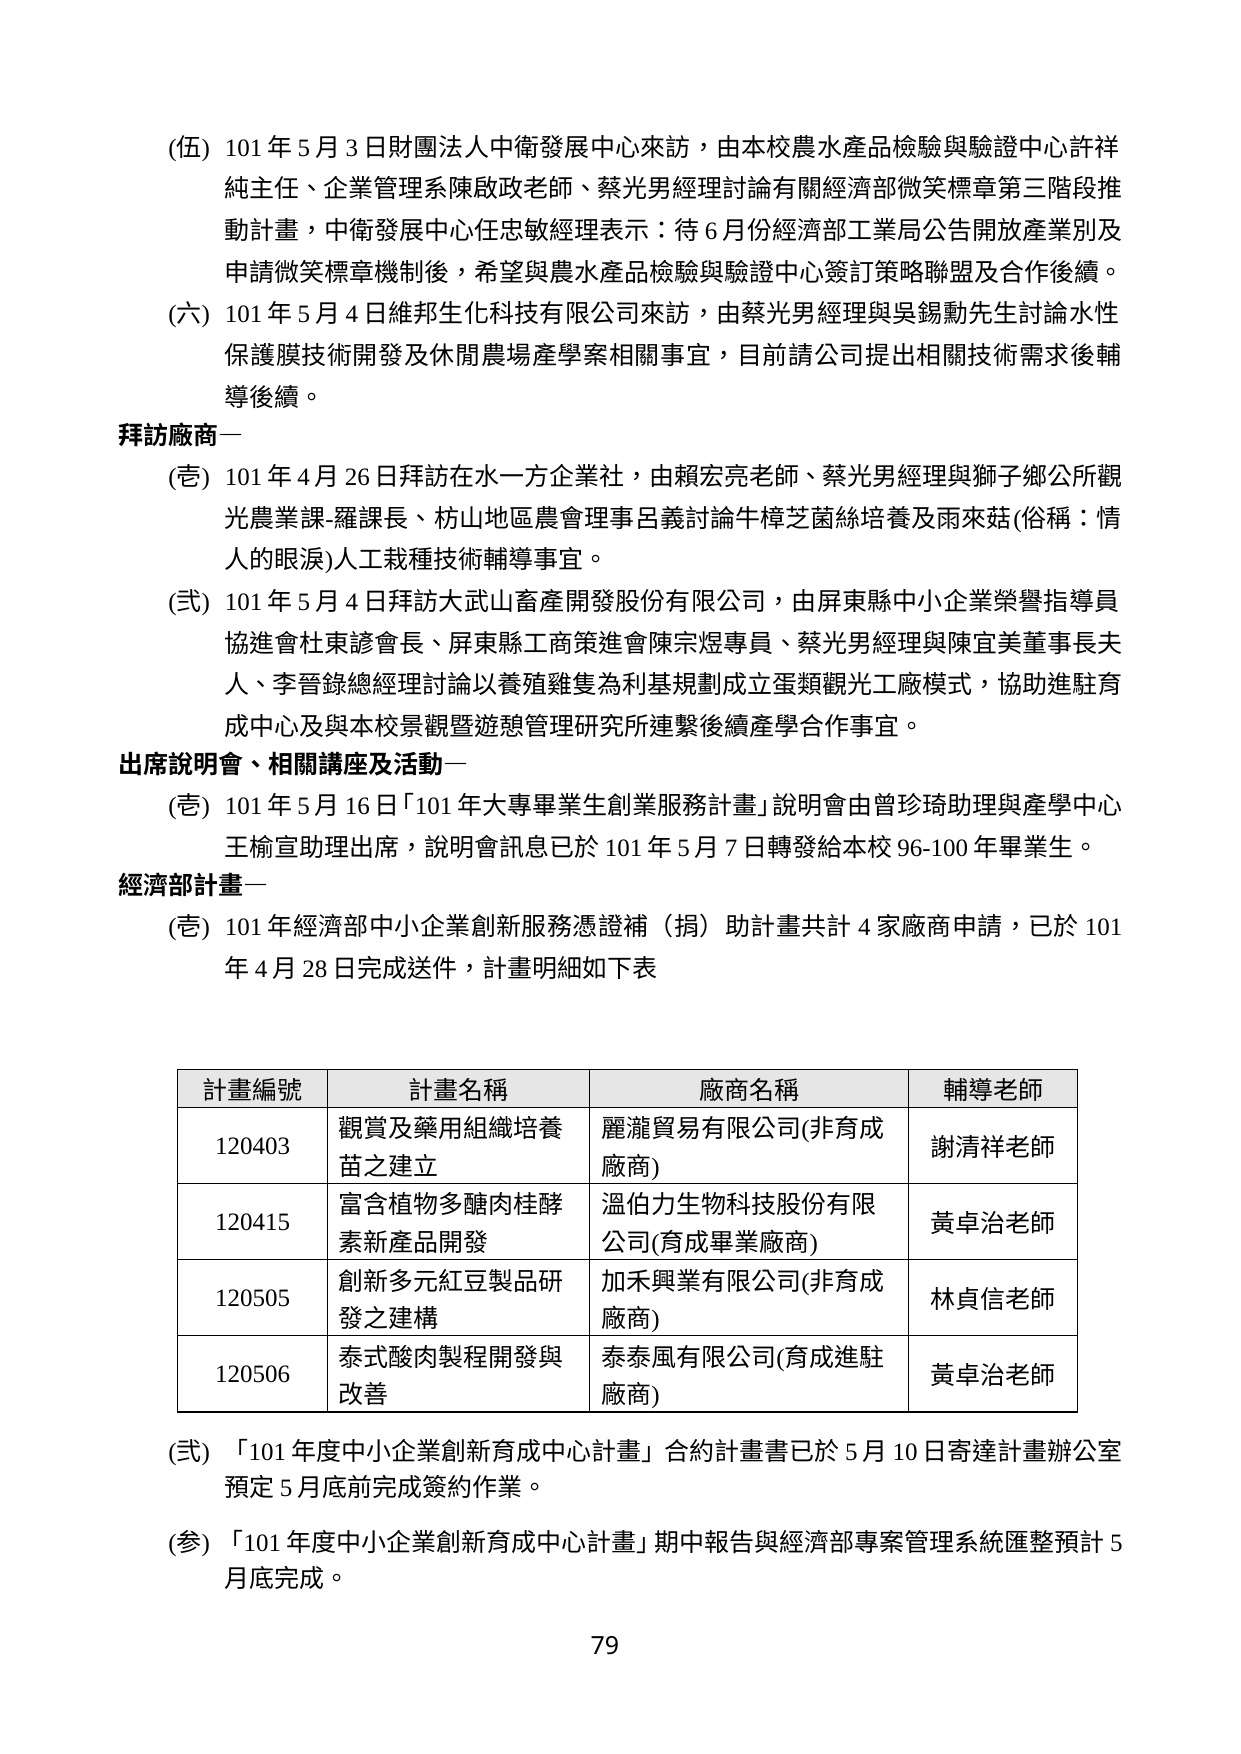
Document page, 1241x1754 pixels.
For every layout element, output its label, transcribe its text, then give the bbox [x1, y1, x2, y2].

list 101年經濟部中小企業創新服務憑證補（捐）助計畫共計4家廠商申請，已於101年4月28日完成送件，計畫明細如下表 [168, 902, 1122, 985]
list 101年5月4日拜訪大武山畜產開發股份有限公司，由屏東縣中小企業榮譽指導員協進會杜東諺會長、屏東縣工商策進會陳宗煜專員、蔡光男經理與陳宜美董事長夫人、李晉錄總經理討論以養殖雞隻為利基規劃成立蛋類觀光工廠模式，協助進駐育成中心及與本校景觀暨遊憩管理研究所連繫後續產學合作事宜。 [168, 577, 1122, 744]
text 經濟部計畫— [118, 864, 1122, 902]
table_header 計畫編號 [178, 1070, 327, 1107]
table_cell 謝清祥老師 [909, 1108, 1077, 1183]
table_cell 溫伯力生物科技股份有限公司(育成畢業廠商) [590, 1184, 908, 1259]
table_cell 觀賞及藥用組織培養苗之建立 [328, 1108, 589, 1183]
table_cell 富含植物多醣肉桂酵素新產品開發 [328, 1184, 589, 1259]
list 101年5月3日財團法人中衛發展中心來訪，由本校農水產品檢驗與驗證中心許祥純主任、企業管理系陳啟政老師、蔡光男經理討論有關經濟部微笑標章第三階段推動計畫，中衛發展中心任忠敏經理表示：待6月份經濟部工業局公告開放產業別及申請微笑標章機制後，希望與農水產品檢驗與驗證中心簽訂策略聯盟及合作後續。 [168, 123, 1122, 289]
table_cell 加禾興業有限公司(非育成廠商) [590, 1260, 908, 1335]
list 「101年度中小企業創新育成中心計畫」合約計畫書已於5月10日寄達計畫辦公室，預定5月底前完成簽約作業。 [168, 1431, 1122, 1504]
list 「101年度中小企業創新育成中心計畫」期中報告與經濟部專案管理系統匯整預計5月底完成。 [168, 1522, 1122, 1595]
table_cell 泰泰風有限公司(育成進駐廠商) [590, 1336, 908, 1411]
list 101年5月4日維邦生化科技有限公司來訪，由蔡光男經理與吳錫勳先生討論水性保護膜技術開發及休閒農場產學案相關事宜，目前請公司提出相關技術需求後輔導後續。 [168, 289, 1122, 414]
table_header 輔導老師 [909, 1070, 1077, 1107]
table_cell 麗瀧貿易有限公司(非育成廠商) [590, 1108, 908, 1183]
table_cell 黃卓治老師 [909, 1184, 1077, 1259]
table_cell 120505 [178, 1260, 327, 1335]
list 101年4月26日拜訪在水一方企業社，由賴宏亮老師、蔡光男經理與獅子鄉公所觀光農業課-羅課長、枋山地區農會理事呂義討論牛樟芝菌絲培養及雨來菇(俗稱：情人的眼淚)人工栽種技術輔導事宜。 [168, 452, 1122, 577]
text 出席說明會、相關講座及活動— [118, 744, 1122, 781]
table_cell 120415 [178, 1184, 327, 1259]
table_cell 120506 [178, 1336, 327, 1411]
list 101年5月16日「101年大專畢業生創業服務計畫」說明會由曾珍琦助理與產學中心王榆宣助理出席，說明會訊息已於101年5月7日轉發給本校96-100年畢業生。 [168, 781, 1122, 864]
text 拜訪廠商— [118, 414, 1122, 452]
table_cell 黃卓治老師 [909, 1336, 1077, 1411]
table_header 計畫名稱 [328, 1070, 589, 1107]
table_cell 創新多元紅豆製品研發之建構 [328, 1260, 589, 1335]
table_cell 泰式酸肉製程開發與改善 [328, 1336, 589, 1411]
table_cell 120403 [178, 1108, 327, 1183]
table_cell 林貞信老師 [909, 1260, 1077, 1335]
table_header 廠商名稱 [590, 1070, 908, 1107]
